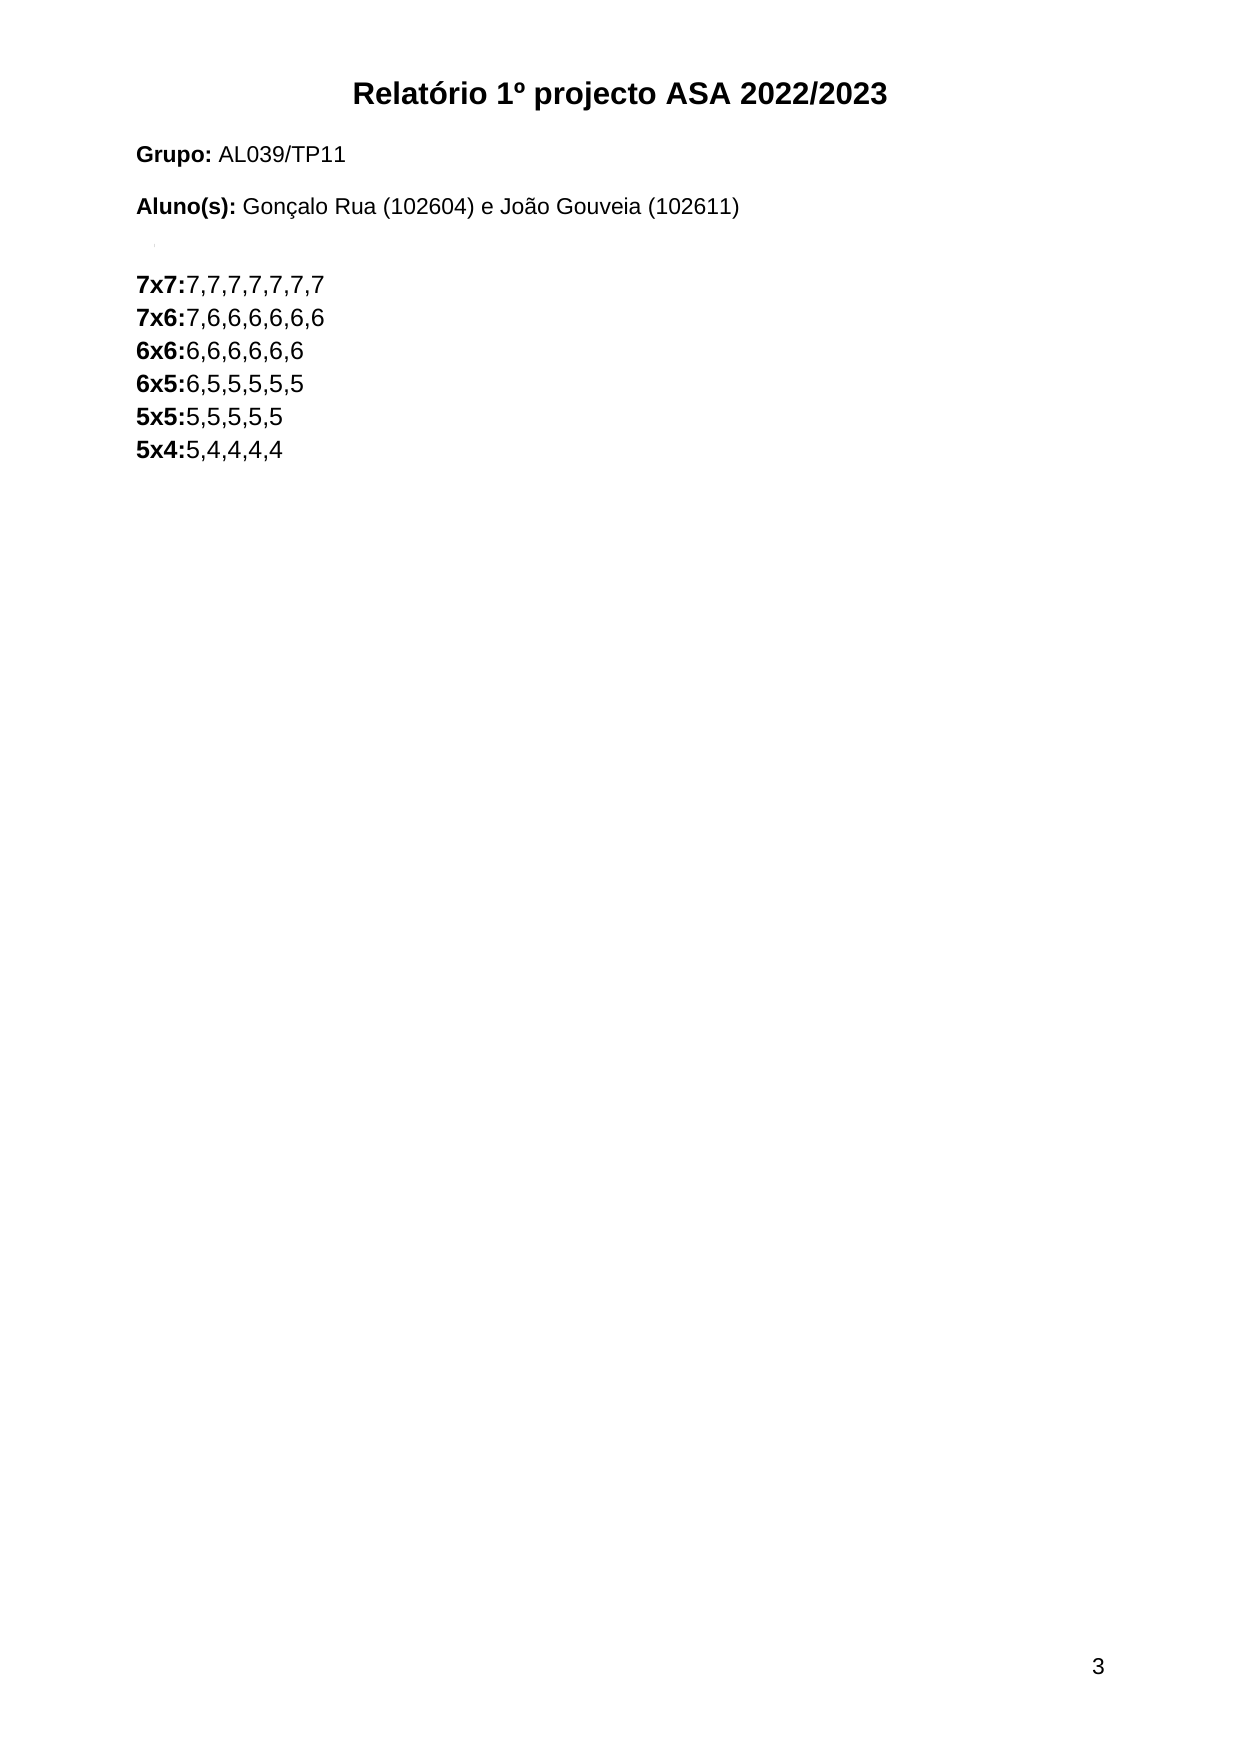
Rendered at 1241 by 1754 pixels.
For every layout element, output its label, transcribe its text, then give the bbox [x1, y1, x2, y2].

subtitle 7x7:7,7,7,7,7,7,7 7x6:7,6,6,6,6,6,6 6x6:6,6,6,6,6,6 6x5:6,5,5,5,5,5 5x5:5,5,5,5,5 5x4:5,4,4,4,4 [136, 270, 1104, 464]
